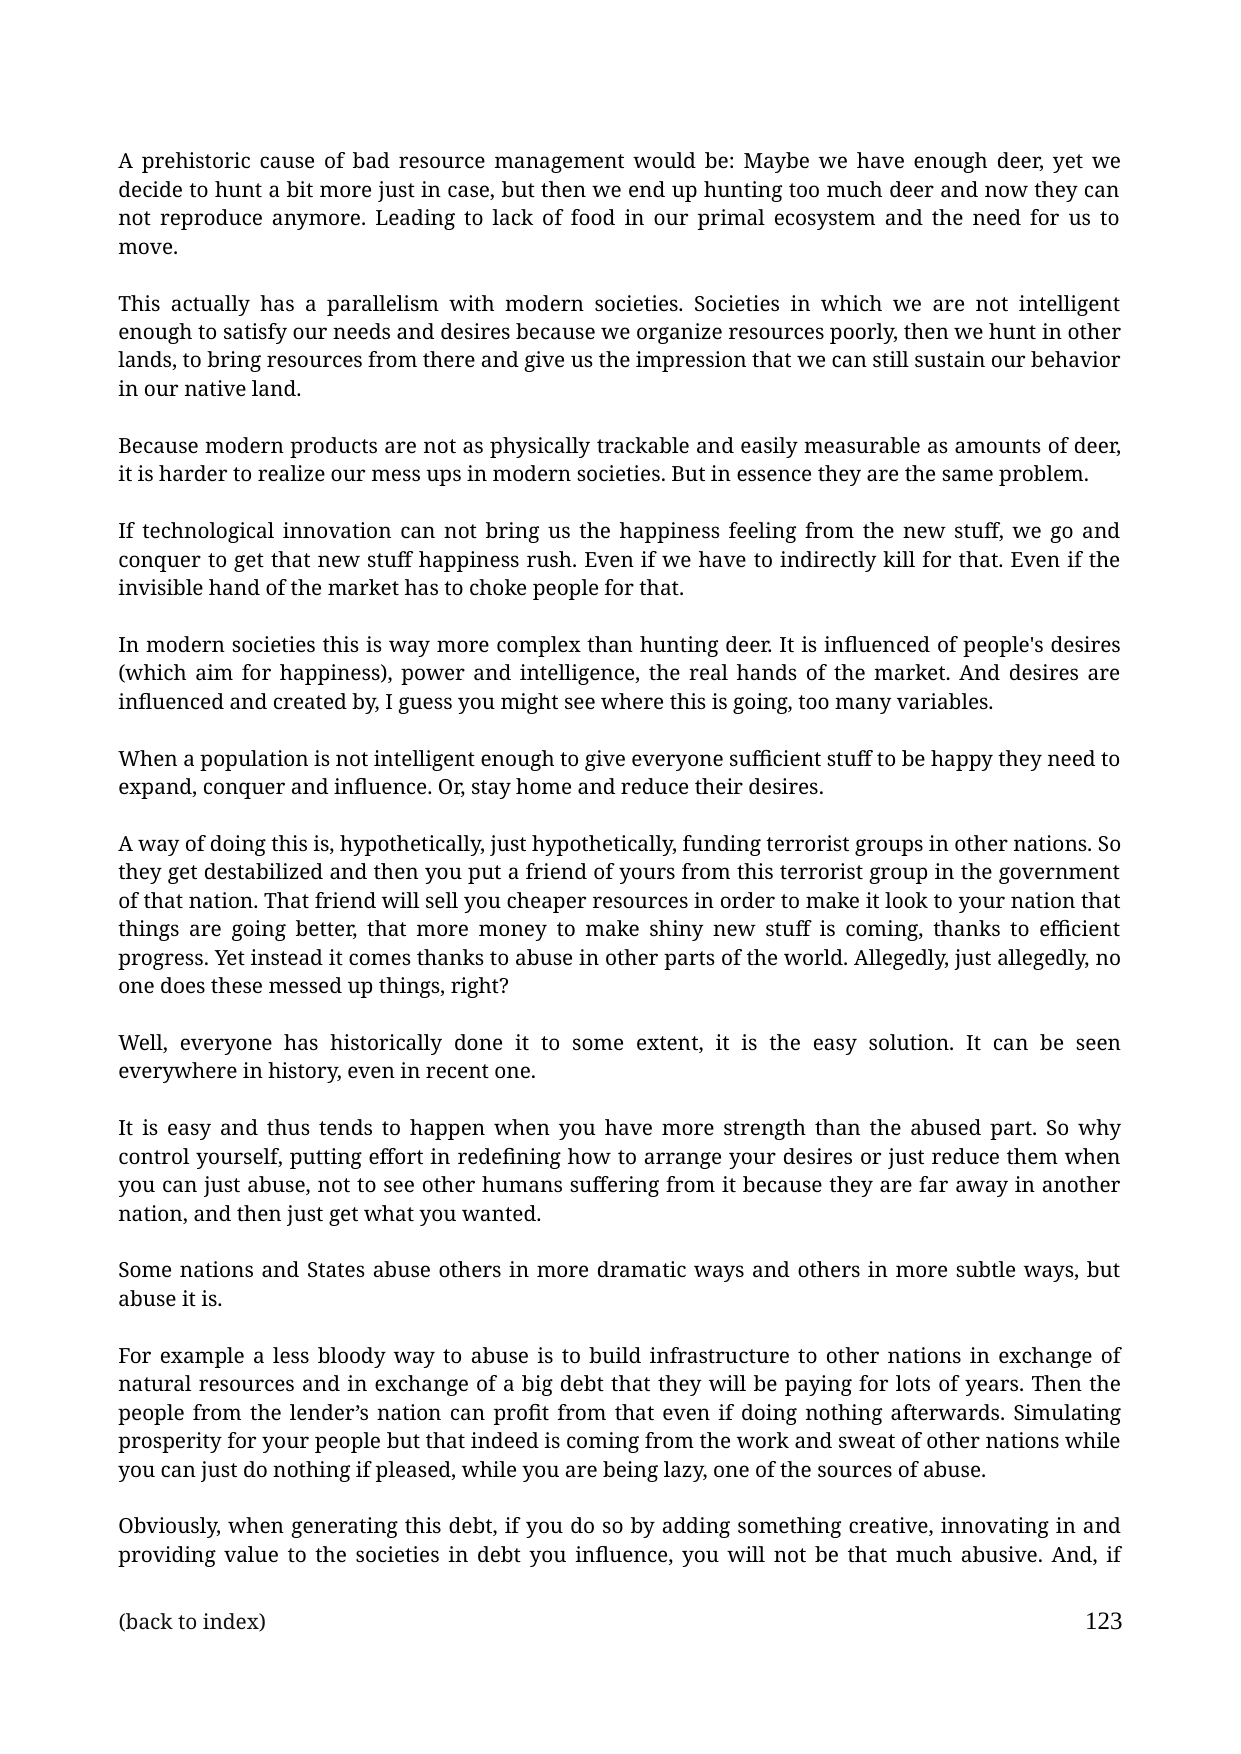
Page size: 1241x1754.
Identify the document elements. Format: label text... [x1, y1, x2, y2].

text Some nations and States abuse others in more dramatic ways and others in more subtle ways, but abuse it is. [118, 1256, 1122, 1312]
text A way of doing this is, hypothetically, just hypothetically, funding terrorist groups in other nations. So they get destabilized and then you put a friend of yours from this terrorist group in the government of that nation. That friend will sell you cheaper resources in order to make it look to your nation that things are going better, that more money to make shiny new stuff is coming, thanks to efficient progress. Yet instead it comes thanks to abuse in other parts of the world. Allegedly, just allegedly, no one does these messed up things, right? [118, 829, 1122, 1000]
text Well, everyone has historically done it to some extent, it is the easy solution. It can be seen everywhere in history, even in recent one. [118, 1028, 1122, 1085]
text This actually has a parallelism with modern societies. Societies in which we are not intelligent enough to satisfy our needs and desires because we organize resources poorly, then we hunt in other lands, to bring resources from there and give us the impression that we can still sustain our behavior in our native land. [118, 289, 1122, 402]
text Because modern products are not as physically trackable and easily measurable as amounts of deer, it is harder to realize our mess ups in modern societies. But in essence they are the same problem. [118, 431, 1122, 488]
text A prehistoric cause of bad resource management would be: Maybe we have enough deer, yet we decide to hunt a bit more just in case, but then we end up hunting too much deer and now they can not reproduce anymore. Leading to lack of food in our primal ecosystem and the need for us to move. [118, 147, 1122, 260]
text In modern societies this is way more complex than hunting deer. It is influenced of people's desires (which aim for happiness), power and intelligence, the real hands of the market. And desires are influenced and created by, I guess you might see where this is going, too many variables. [118, 630, 1122, 715]
text It is easy and thus tends to happen when you have more strength than the abused part. So why control yourself, putting effort in redefining how to arrange your desires or just reduce them when you can just abuse, not to see other humans suffering from it because they are far away in another nation, and then just get what you wanted. [118, 1113, 1122, 1227]
text Obviously, when generating this debt, if you do so by adding something creative, innovating in and providing value to the societies in debt you influence, you will not be that much abusive. And, if [118, 1512, 1122, 1568]
text If technological innovation can not bring us the happiness feeling from the new stuff, we go and conquer to get that new stuff happiness rush. Even if we have to indirectly kill for that. Even if the invisible hand of the market has to choke people for that. [118, 516, 1122, 602]
text For example a less bloody way to abuse is to build infrastructure to other nations in exchange of natural resources and in exchange of a big debt that they will be paying for lots of years. Then the people from the lender’s nation can profit from that even if doing nothing afterwards. Simulating prosperity for your people but that indeed is coming from the work and sweat of other nations while you can just do nothing if pleased, while you are being lazy, one of the sources of abuse. [118, 1341, 1122, 1483]
text When a population is not intelligent enough to give everyone sufficient stuff to be happy they need to expand, conquer and influence. Or, stay home and reduce their desires. [118, 744, 1122, 801]
